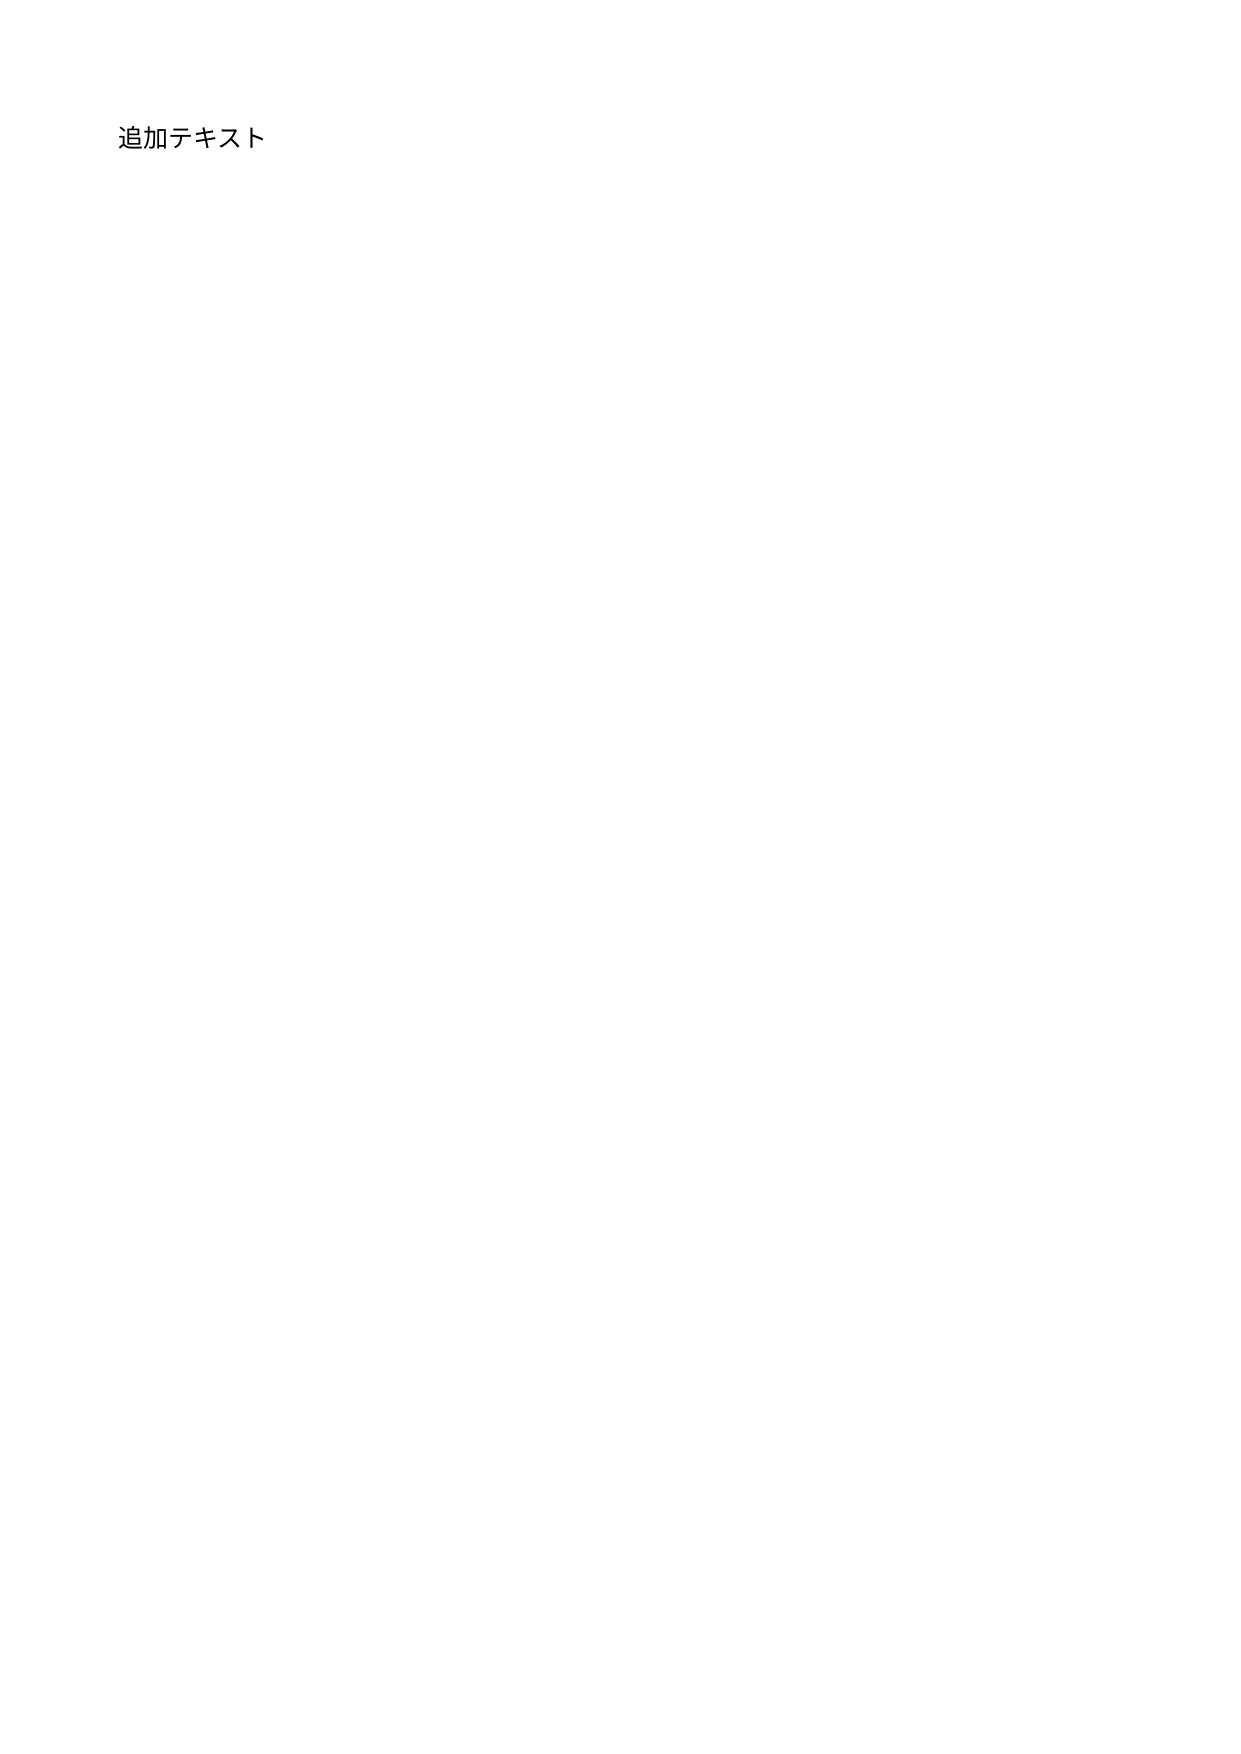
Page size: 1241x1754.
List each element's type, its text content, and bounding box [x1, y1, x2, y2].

text 追加テキスト [118, 118, 1122, 154]
